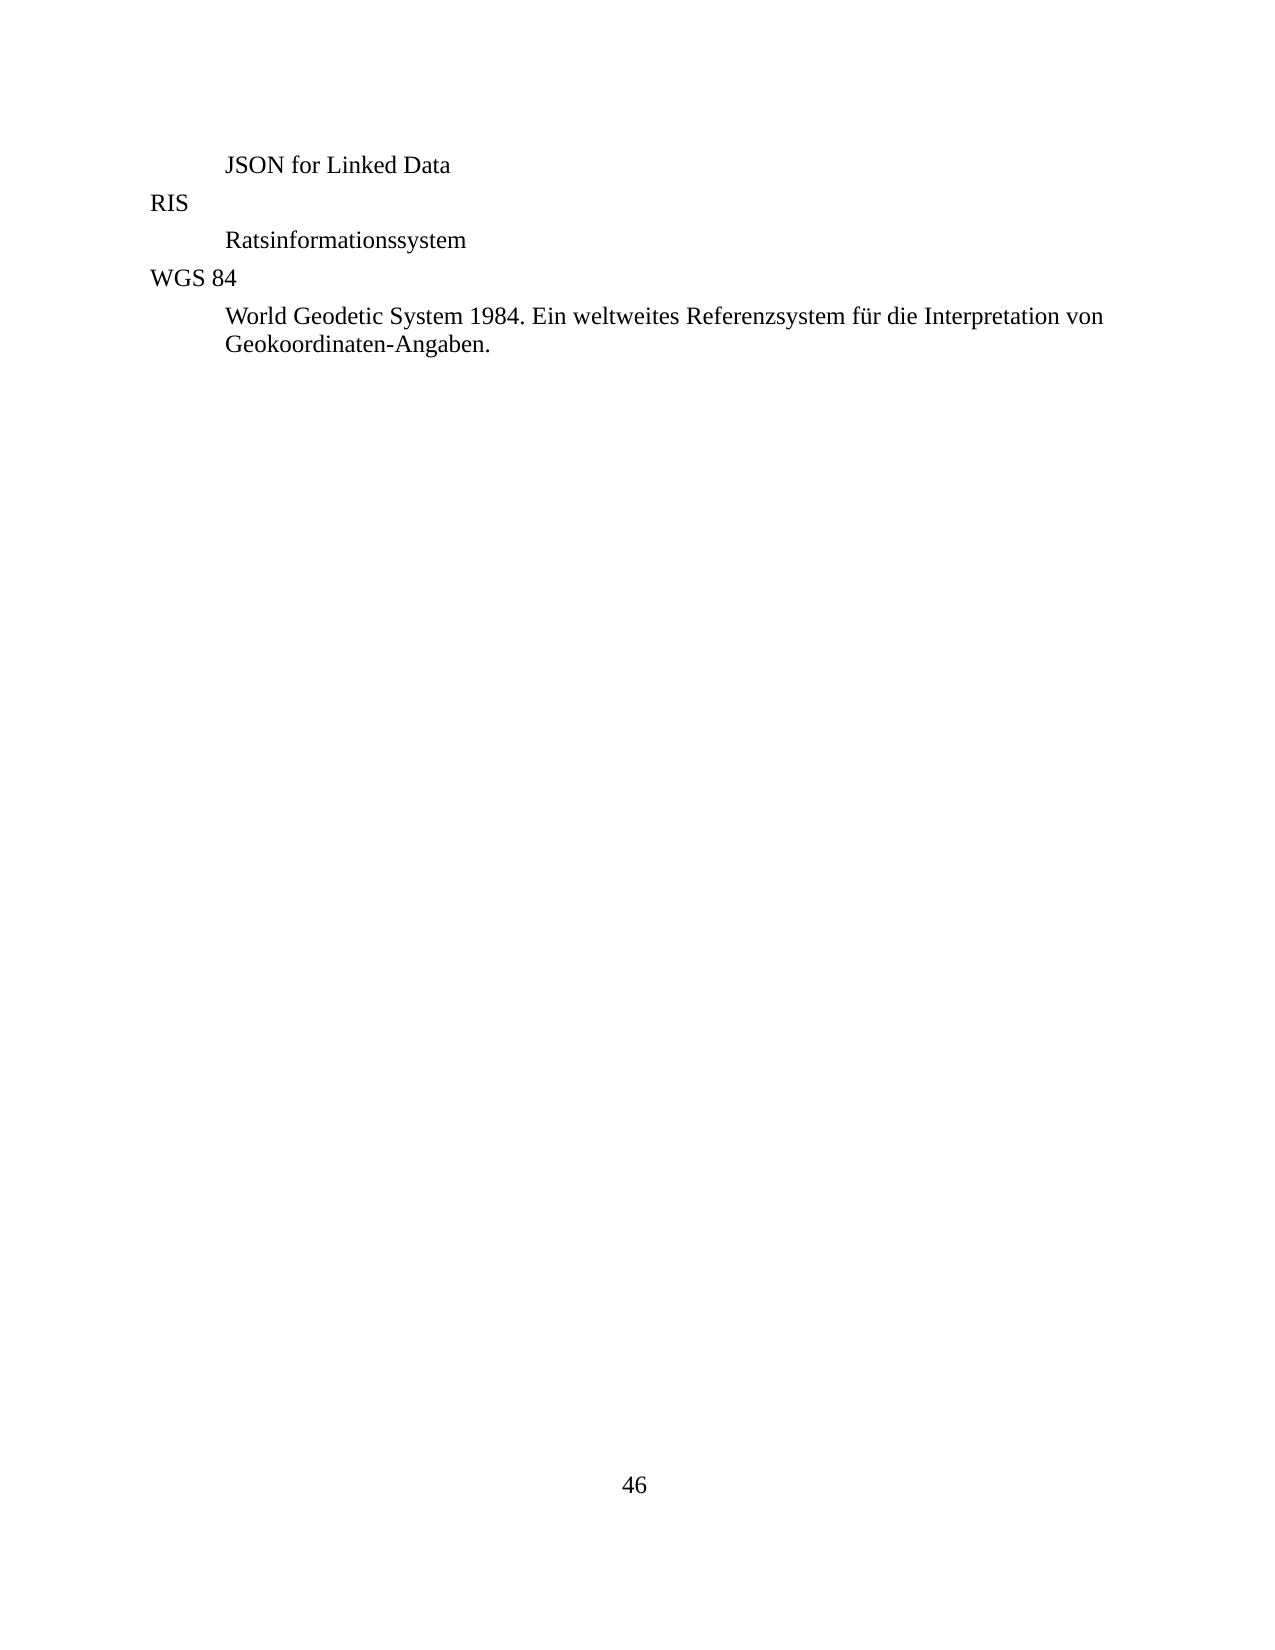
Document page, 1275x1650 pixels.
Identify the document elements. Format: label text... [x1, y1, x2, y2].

text WGS 84 [150, 263, 1125, 292]
text World Geodetic System 1984. Ein weltweites Referenzsystem für die Interpretation von Geokoordinaten-Angaben. [225, 301, 1125, 358]
text JSON for Linked Data [225, 150, 1125, 179]
text Ratsinformationssystem [225, 225, 1125, 254]
text RIS [150, 188, 1125, 216]
